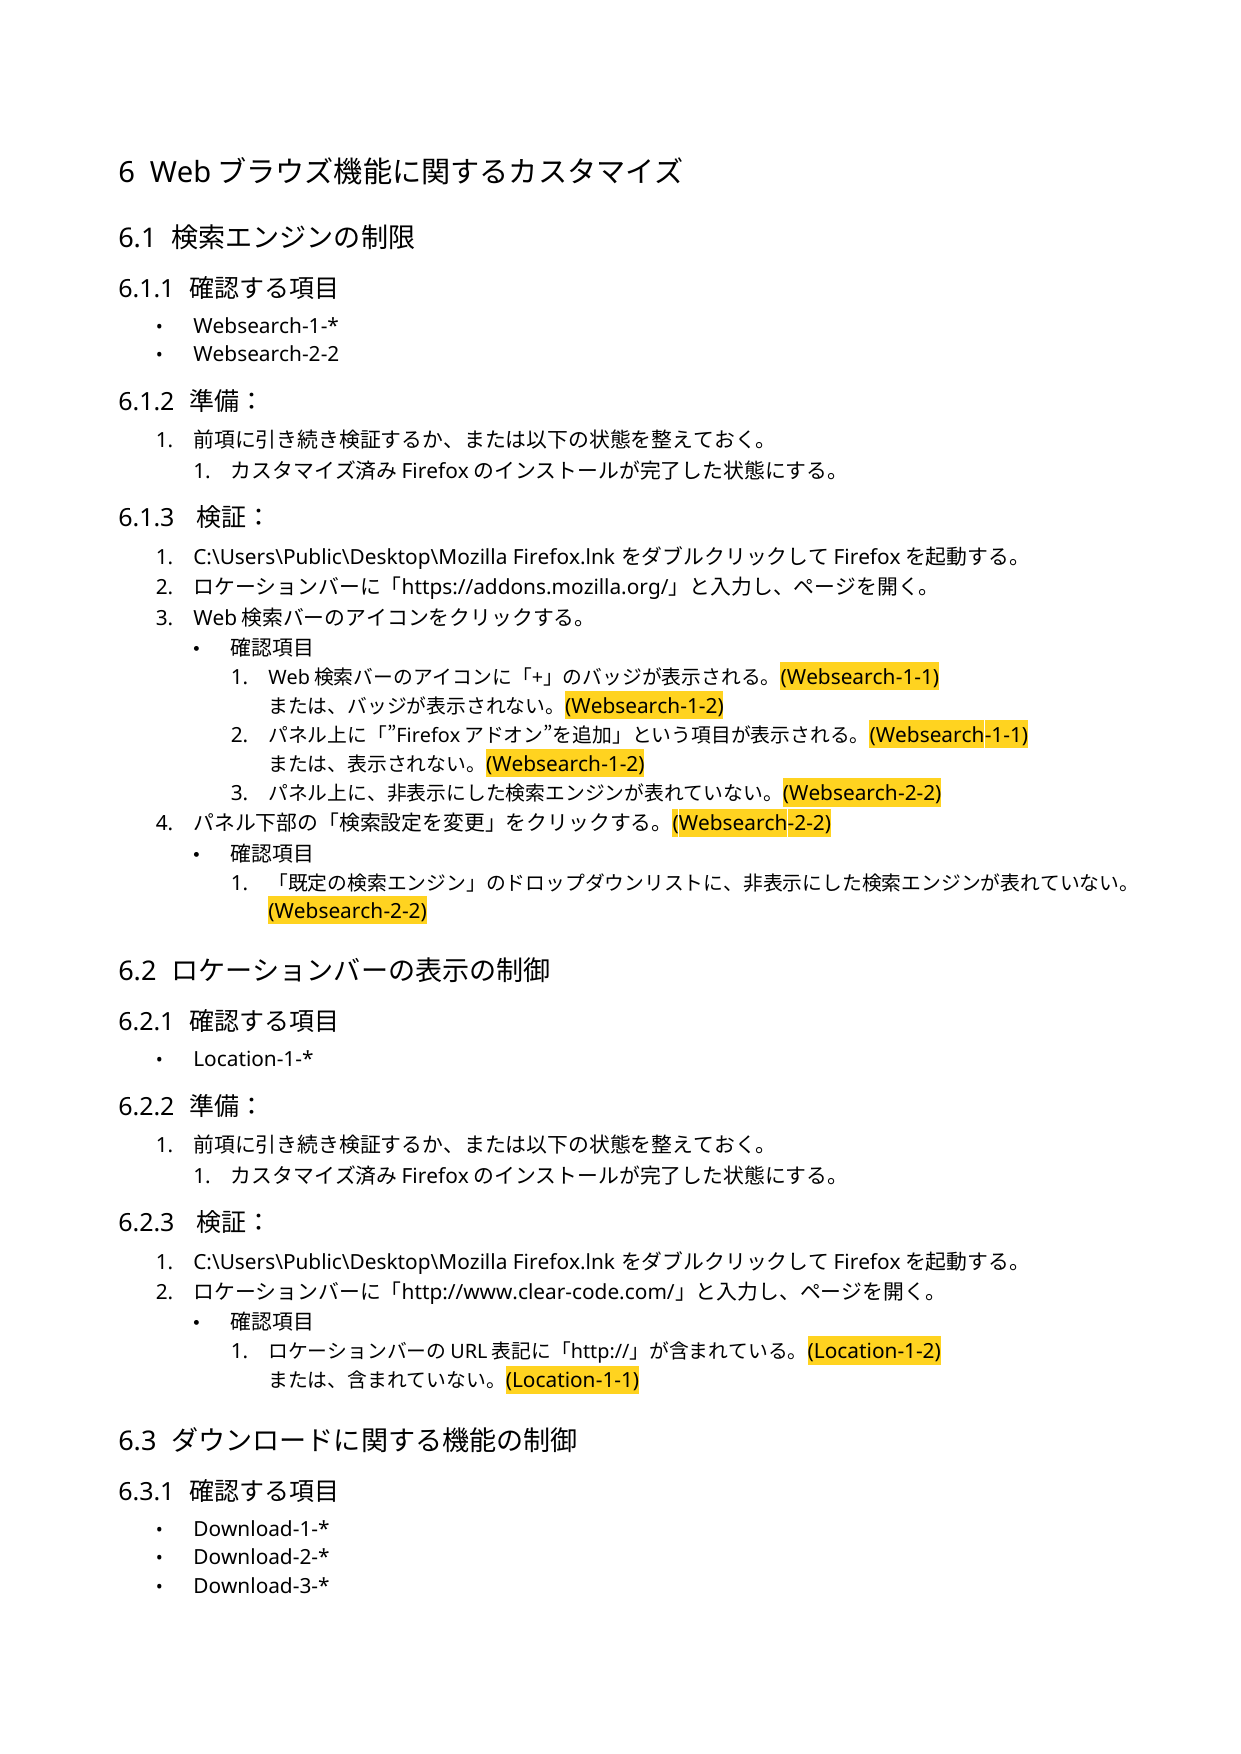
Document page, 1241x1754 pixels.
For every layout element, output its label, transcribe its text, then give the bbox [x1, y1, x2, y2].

list 前項に引き続き検証するか、または以下の状態を整えておく。 [156, 1129, 1122, 1159]
list C:\Users\Public\Desktop\Mozilla Firefox.lnk をダブルクリックしてFirefoxを起動する。 [156, 1245, 1122, 1275]
subtitle 確認する項目 [118, 1002, 1122, 1038]
subtitle 検索エンジンの制限 [118, 216, 1122, 255]
list Websearch-2-2 [156, 339, 1122, 368]
list カスタマイズ済みFirefoxのインストールが完了した状態にする。 [193, 1159, 1122, 1189]
list ロケーションバーに「http://www.clear-code.com/」と入力し、ページを開く。 [156, 1275, 1122, 1306]
list C:\Users\Public\Desktop\Mozilla Firefox.lnk をダブルクリックしてFirefoxを起動する。 [156, 540, 1122, 570]
list ロケーションバーに「https://addons.mozilla.org/」と入力し、ページを開く。 [156, 570, 1122, 601]
list 「既定の検索エンジン」のドロップダウンリストに、非表示にした検索エンジンが表れていない。(Websearch-2-2) [231, 867, 1122, 924]
list Location-1-* [156, 1044, 1122, 1073]
list パネル上に、非表示にした検索エンジンが表れていない。(Websearch-2-2) [231, 777, 1122, 807]
list 確認項目 [193, 1306, 1122, 1336]
subtitle 確認する項目 [118, 1471, 1122, 1507]
subtitle 確認する項目 [118, 268, 1122, 305]
list パネル下部の「検索設定を変更」をクリックする。(Websearch-2-2) [156, 807, 1122, 837]
subtitle ダウンロードに関する機能の制御 [118, 1419, 1122, 1458]
list ロケーションバーのURL表記に「http://」が含まれている。(Location-1-2) または、含まれていない。(Location-1-1) [231, 1336, 1122, 1394]
list カスタマイズ済みFirefoxのインストールが完了した状態にする。 [193, 454, 1122, 484]
subtitle 準備： [118, 381, 1122, 417]
list 確認項目 [193, 837, 1122, 867]
list Download-1-* [156, 1514, 1122, 1542]
list 確認項目 [193, 631, 1122, 661]
subtitle 検証： [118, 1202, 1122, 1238]
list Web検索バーのアイコンをクリックする。 [156, 601, 1122, 631]
list 前項に引き続き検証するか、または以下の状態を整えておく。 [156, 424, 1122, 454]
list Websearch-1-* [156, 311, 1122, 339]
subtitle Webブラウズ機能に関するカスタマイズ [118, 149, 1122, 191]
list パネル上に「”Firefoxアドオン”を追加」という項目が表示される。(Websearch-1-1) または、表示されない。(Websearch-1-2) [231, 719, 1122, 777]
list Download-2-* [156, 1542, 1122, 1571]
list Web検索バーのアイコンに「+」のバッジが表示される。(Websearch-1-1) または、バッジが表示されない。(Websearch-1-2) [231, 661, 1122, 719]
subtitle ロケーションバーの表示の制御 [118, 949, 1122, 989]
subtitle 検証： [118, 497, 1122, 534]
subtitle 準備： [118, 1086, 1122, 1122]
list Download-3-* [156, 1571, 1122, 1599]
